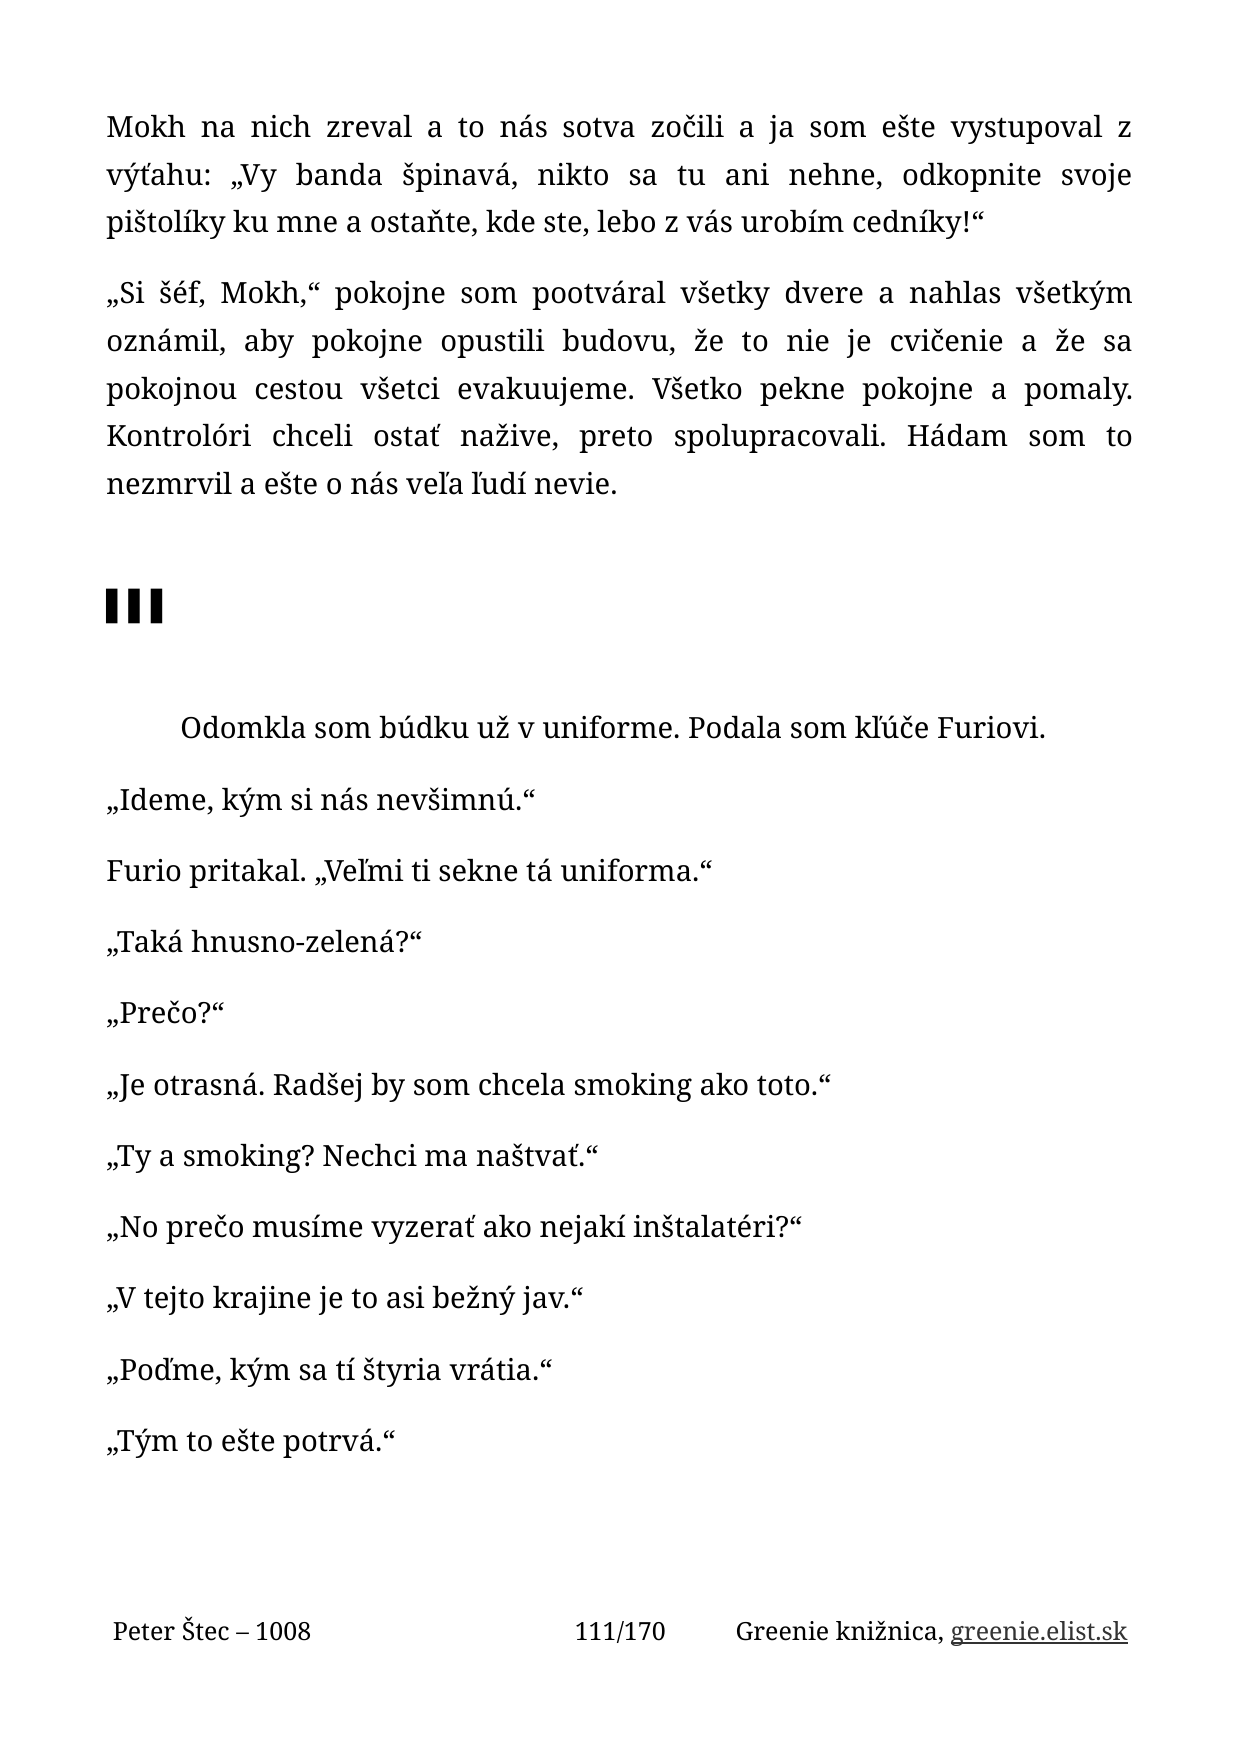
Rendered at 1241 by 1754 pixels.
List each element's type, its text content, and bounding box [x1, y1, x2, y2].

text „Poďme, kým sa tí štyria vrátia.“ [106, 1349, 1134, 1389]
text ▌▌▌ [106, 585, 1134, 625]
text „Tým to ešte potrvá.“ [106, 1420, 1134, 1460]
text „V tejto krajine je to asi bežný jav.“ [106, 1278, 1134, 1317]
text „Taká hnusno-zelená?“ [106, 921, 1134, 961]
text „Ty a smoking? Nechci ma naštvať.“ [106, 1135, 1134, 1175]
text Furio pritakal. „Veľmi ti sekne tá uniforma.“ [106, 850, 1134, 890]
text Mokh na nich zreval a to nás sotva zočili a ja som ešte vystupoval z výťahu: „Vy banda špinavá, nikto sa tu ani nehne, odkopnite svoje pištolíky ku mne a ostaňte, kde ste, lebo z vás urobím cedníky!“ [106, 106, 1134, 241]
text „Si šéf, Mokh,“ pokojne som pootváral všetky dvere a nahlas všetkým oznámil, aby pokojne opustili budovu, že to nie je cvičenie a že sa pokojnou cestou všetci evakuujeme. Všetko pekne pokojne a pomaly. Kontrolóri chceli ostať nažive, preto spolupracovali. Hádam som to nezmrvil a ešte o nás veľa ľudí nevie. [106, 273, 1134, 503]
text „Je otrasná. Radšej by som chcela smoking ako toto.“ [106, 1064, 1134, 1104]
text Odomkla som búdku už v uniforme. Podala som kľúče Furiovi. [106, 708, 1134, 747]
text „Prečo?“ [106, 993, 1134, 1032]
text „Ideme, kým si nás nevšimnú.“ [106, 779, 1134, 819]
text „No prečo musíme vyzerať ako nejakí inštalatéri?“ [106, 1206, 1134, 1246]
